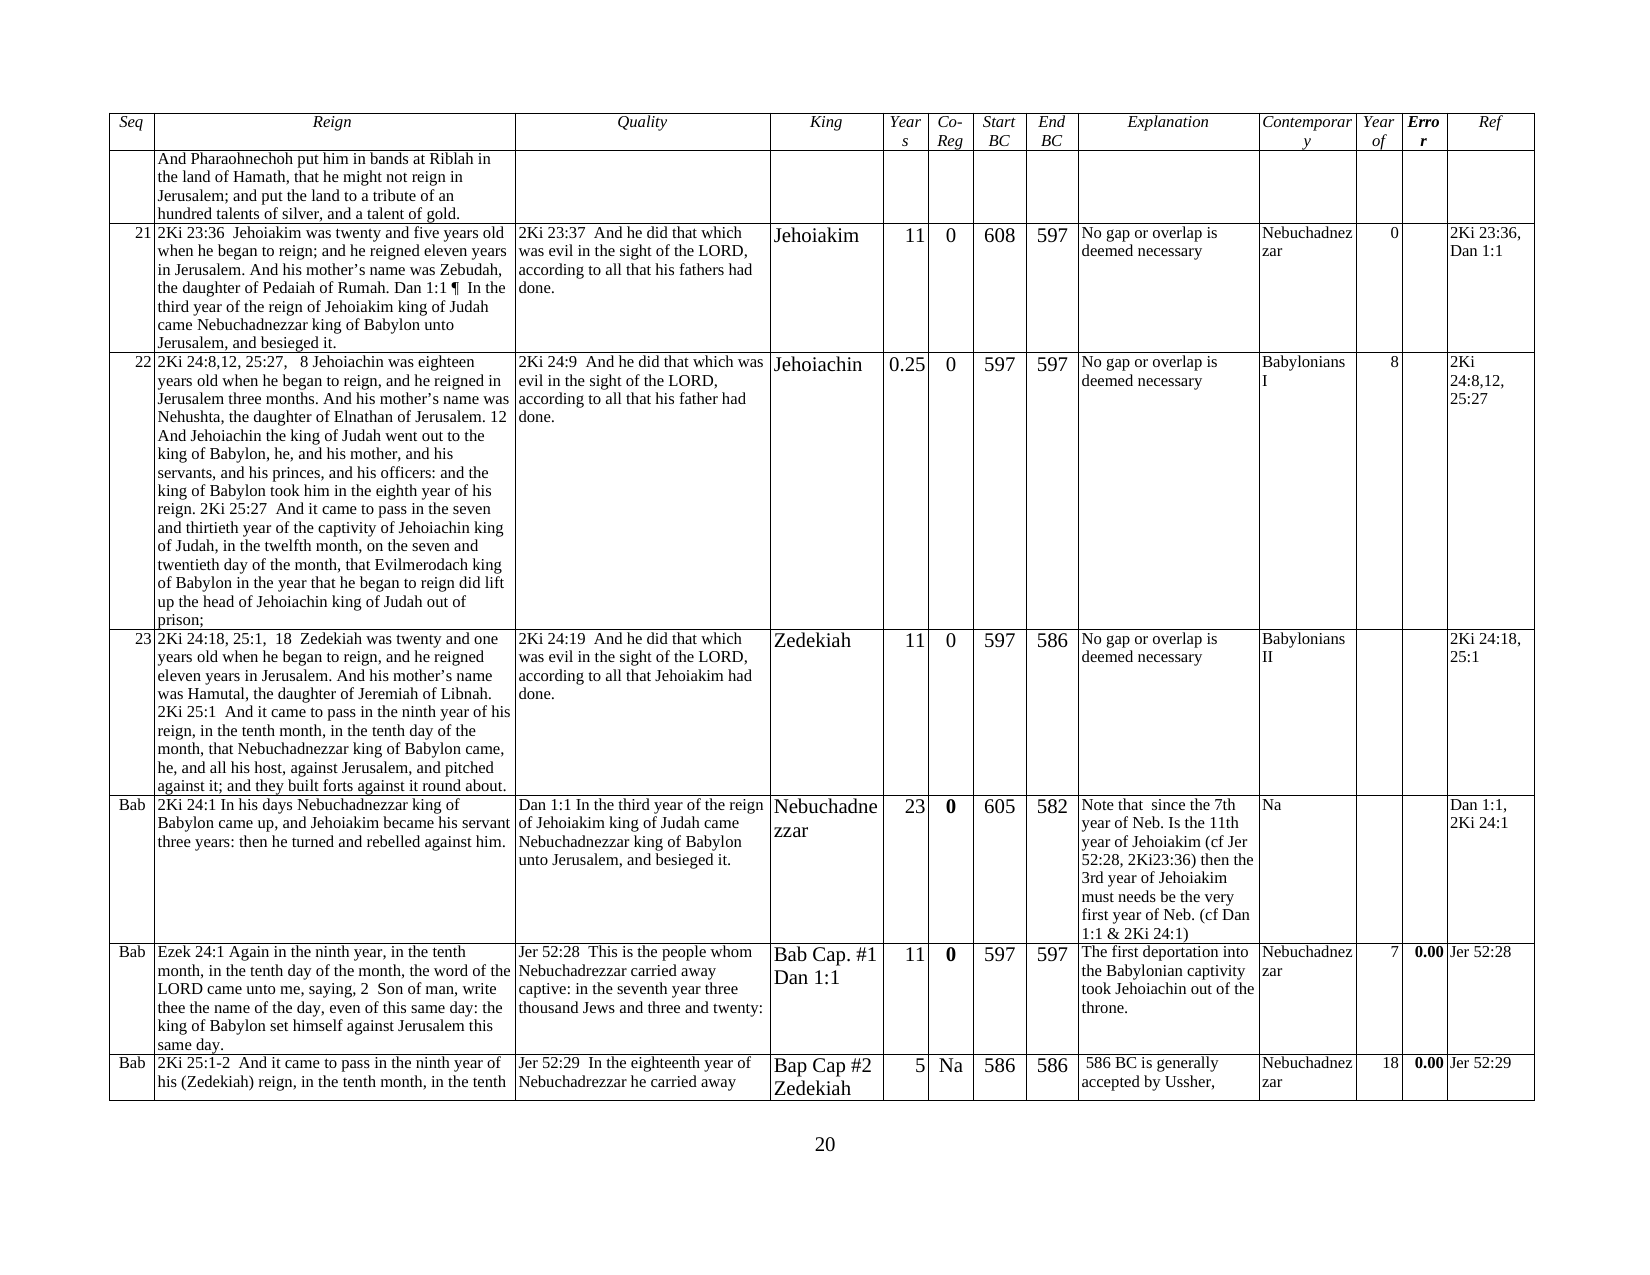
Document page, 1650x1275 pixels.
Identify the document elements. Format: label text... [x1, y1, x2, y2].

table_cell [1027, 151, 1078, 223]
table_cell 2Ki 24:1 In his days Nebuchadnezzar king of Babylon came up, and Jehoiakim became his servant three years: then he turned and rebelled against him. [155, 796, 515, 943]
table_cell Note that since the 7th year of Neb. Is the 11th year of Jehoiakim (cf Jer 52:28, 2Ki23:36) then the 3rd year of Jehoiakim must needs be the very first year of Neb. (cf Dan 1:1 & 2Ki 24:1) [1079, 796, 1259, 943]
table_cell Jehoiakim [771, 224, 883, 352]
table_cell 18 [1357, 1055, 1402, 1100]
table_cell 22 [110, 353, 154, 629]
table_cell [1079, 151, 1259, 223]
table_cell 586 BC is generally accepted by Ussher, [1079, 1055, 1259, 1100]
table_cell 2Ki 24:9 And he did that which was evil in the sight of the LORD, according to all that his father had done. [516, 353, 770, 629]
table_cell [1357, 796, 1402, 943]
table_cell 0.00 [1403, 1055, 1447, 1100]
table_cell No gap or overlap is deemed necessary [1079, 353, 1259, 629]
table_cell 608 [974, 224, 1026, 352]
table_cell 0 [929, 353, 973, 629]
table_cell Babylonians I [1260, 353, 1356, 629]
table_cell Bab [110, 796, 154, 943]
table_cell 2Ki 24:18, 25:1 [1448, 630, 1534, 795]
table_header Reign [155, 114, 515, 149]
table_cell 597 [1027, 224, 1078, 352]
table_cell 23 [884, 796, 928, 943]
table_cell 2Ki 23:36 Jehoiakim was twenty and five years old when he began to reign; and he reigned eleven years in Jerusalem. And his mother’s name was Zebudah, the daughter of Pedaiah of Rumah. Dan 1:1 ¶ In the third year of the reign of Jehoiakim king of Judah came Nebuchadnezzar king of Babylon unto Jerusalem, and besieged it. [155, 224, 515, 352]
table_cell [516, 151, 770, 223]
table_cell 597 [974, 353, 1026, 629]
table_cell 2Ki 24:8,12, 25:27, 8 Jehoiachin was eighteen years old when he began to reign, and he reigned in Jerusalem three months. And his mother’s name was Nehushta, the daughter of Elnathan of Jerusalem. 12 And Jehoiachin the king of Judah went out to the king of Babylon, he, and his mother, and his servants, and his princes, and his officers: and the king of Babylon took him in the eighth year of his reign. 2Ki 25:27 And it came to pass in the seven and thirtieth year of the captivity of Jehoiachin king of Judah, in the twelfth month, on the seven and twentieth day of the month, that Evilmerodach king of Babylon in the year that he began to reign did lift up the head of Jehoiachin king of Judah out of prison; [155, 353, 515, 629]
table_cell Bab [110, 1055, 154, 1100]
table_cell Babylonians II [1260, 630, 1356, 795]
table_cell No gap or overlap is deemed necessary [1079, 630, 1259, 795]
table_cell [1403, 224, 1447, 352]
table_cell 2Ki 24:18, 25:1, 18 Zedekiah was twenty and one years old when he began to reign, and he reigned eleven years in Jerusalem. And his mother’s name was Hamutal, the daughter of Jeremiah of Libnah. 2Ki 25:1 And it came to pass in the ninth year of his reign, in the tenth month, in the tenth day of the month, that Nebuchadnezzar king of Babylon came, he, and all his host, against Jerusalem, and pitched against it; and they built forts against it round about. [155, 630, 515, 795]
table_cell 586 [1027, 630, 1078, 795]
table_cell Jer 52:29 [1448, 1055, 1534, 1100]
table_cell Nebuchadnezzar [771, 796, 883, 943]
table_cell 23 [110, 630, 154, 795]
table_cell 597 [1027, 353, 1078, 629]
table_cell 2Ki 25:1-2 And it came to pass in the ninth year of his (Zedekiah) reign, in the tenth month, in the tenth [155, 1055, 515, 1100]
table_cell Nebuchadnezzar [1260, 944, 1356, 1053]
table_cell 2Ki 24:8,12, 25:27 [1448, 353, 1534, 629]
table_cell [771, 151, 883, 223]
table_cell Na [929, 1055, 973, 1100]
table_cell 8 [1357, 353, 1402, 629]
table_header Error [1403, 114, 1447, 149]
table_cell Zedekiah [771, 630, 883, 795]
table_cell [884, 151, 928, 223]
table_cell 597 [974, 630, 1026, 795]
table_cell [1260, 151, 1356, 223]
table_cell 0 [929, 224, 973, 352]
table_cell Dan 1:1, 2Ki 24:1 [1448, 796, 1534, 943]
table_cell Jehoiachin [771, 353, 883, 629]
table_cell 586 [1027, 1055, 1078, 1100]
table_cell [1403, 353, 1447, 629]
table_cell 597 [974, 944, 1026, 1053]
table_cell [1357, 630, 1402, 795]
table_cell 21 [110, 224, 154, 352]
table_cell Jer 52:28 [1448, 944, 1534, 1053]
table_cell 7 [1357, 944, 1402, 1053]
table_cell [929, 151, 973, 223]
table_cell Nebuchadnezzar [1260, 224, 1356, 352]
table_header Quality [516, 114, 770, 149]
table_cell 0 [929, 630, 973, 795]
table_cell [1403, 151, 1447, 223]
table_cell 605 [974, 796, 1026, 943]
table_cell 2Ki 23:37 And he did that which was evil in the sight of the LORD, according to all that his fathers had done. [516, 224, 770, 352]
table_cell 11 [884, 944, 928, 1053]
table_cell No gap or overlap is deemed necessary [1079, 224, 1259, 352]
table_cell 2Ki 24:19 And he did that which was evil in the sight of the LORD, according to all that Jehoiakim had done. [516, 630, 770, 795]
table_cell Dan 1:1 In the third year of the reign of Jehoiakim king of Judah came Nebuchadnezzar king of Babylon unto Jerusalem, and besieged it. [516, 796, 770, 943]
table_cell Jer 52:29 In the eighteenth year of Nebuchadrezzar he carried away [516, 1055, 770, 1100]
table_cell 0.25 [884, 353, 928, 629]
table_cell 2Ki 23:36, Dan 1:1 [1448, 224, 1534, 352]
table_header King [771, 114, 883, 149]
table_header Co-Reg [929, 114, 973, 149]
table_cell 597 [1027, 944, 1078, 1053]
table_header Seq [110, 114, 154, 149]
table_cell The first deportation into the Babylonian captivity took Jehoiachin out of the throne. [1079, 944, 1259, 1053]
table_cell 0 [929, 944, 973, 1053]
table_cell 0 [929, 796, 973, 943]
table_header Ref [1448, 114, 1534, 149]
table_cell [1403, 796, 1447, 943]
table_cell [110, 151, 154, 223]
table_cell 5 [884, 1055, 928, 1100]
table_cell [1357, 151, 1402, 223]
table_cell 582 [1027, 796, 1078, 943]
table_cell [1403, 630, 1447, 795]
table_cell [1448, 151, 1534, 223]
table_header Years [884, 114, 928, 149]
table_cell 11 [884, 630, 928, 795]
table_header Explanation [1079, 114, 1259, 149]
table_cell Na [1260, 796, 1356, 943]
table_header Year of [1357, 114, 1402, 149]
table_header Contemporary [1260, 114, 1356, 149]
table_cell 11 [884, 224, 928, 352]
table_cell Bab [110, 944, 154, 1053]
table_cell [974, 151, 1026, 223]
table_cell 586 [974, 1055, 1026, 1100]
table_cell Ezek 24:1 Again in the ninth year, in the tenth month, in the tenth day of the month, the word of the LORD came unto me, saying, 2 Son of man, write thee the name of the day, even of this same day: the king of Babylon set himself against Jerusalem this same day. [155, 944, 515, 1053]
table_cell Nebuchadnezzar [1260, 1055, 1356, 1100]
table_cell 0.00 [1403, 944, 1447, 1053]
table_cell 0 [1357, 224, 1402, 352]
table_header Start BC [974, 114, 1026, 149]
table_cell Bap Cap #2 Zedekiah [771, 1055, 883, 1100]
table_cell And Pharaohnechoh put him in bands at Riblah in the land of Hamath, that he might not reign in Jerusalem; and put the land to a tribute of an hundred talents of silver, and a talent of gold. [155, 151, 515, 223]
table_cell Jer 52:28 This is the people whom Nebuchadrezzar carried away captive: in the seventh year three thousand Jews and three and twenty: [516, 944, 770, 1053]
table_header End BC [1027, 114, 1078, 149]
table_cell Bab Cap. #1 Dan 1:1 [771, 944, 883, 1053]
